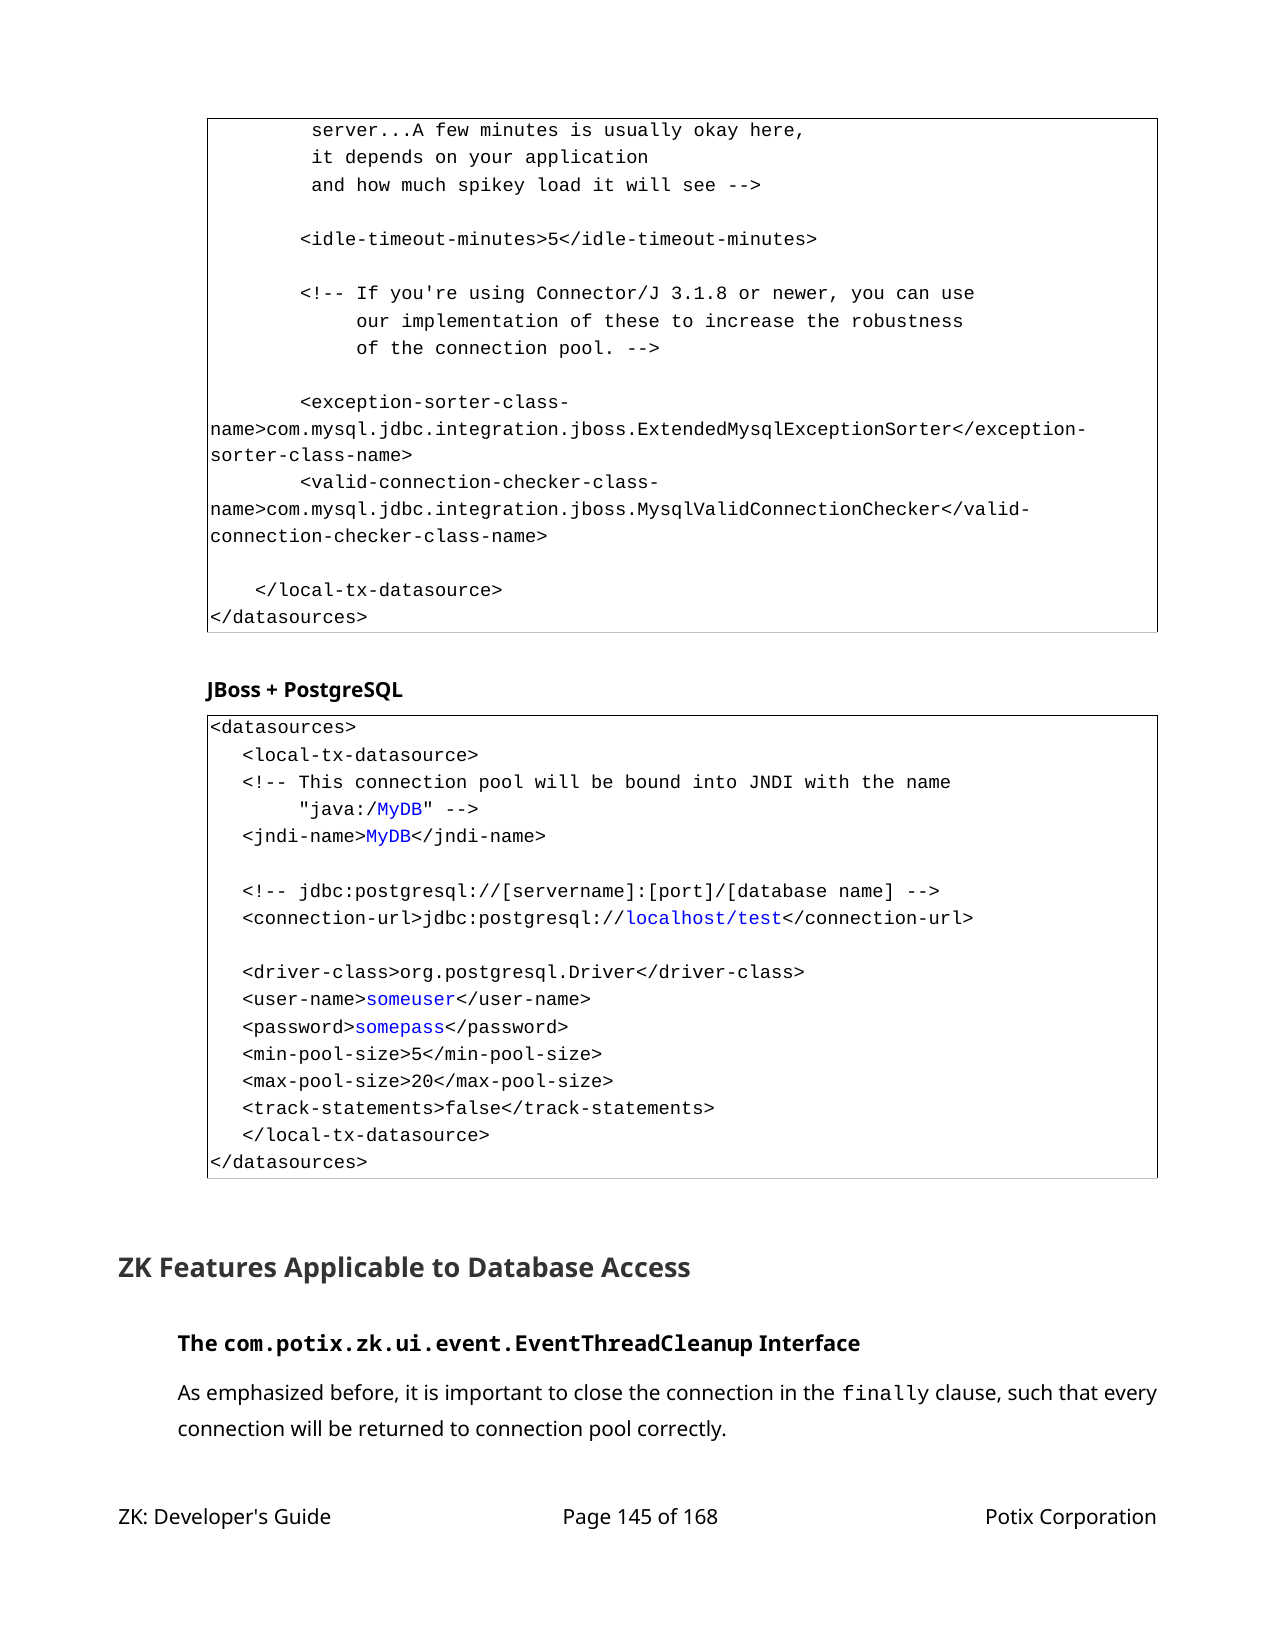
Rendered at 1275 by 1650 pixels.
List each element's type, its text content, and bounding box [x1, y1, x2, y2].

text <connection-url>jdbc:postgresql://localhost/test</connection-url> [208, 906, 1157, 930]
text <user-name>someuser</user-name> [208, 987, 1157, 1012]
subtitle The com.potix.zk.ui.event.EventThreadCleanup Interface [177, 1328, 1157, 1358]
subtitle JBoss + PostgreSQL [207, 675, 1157, 703]
text <track-statements>false</track-statements> [208, 1096, 1157, 1120]
text server...A few minutes is usually okay here, [208, 119, 1157, 142]
text <driver-class>org.postgresql.Driver</driver-class> [208, 960, 1157, 984]
text <datasources> [208, 716, 1157, 740]
text our implementation of these to increase the robustness [208, 308, 1157, 333]
text </datasources> [208, 605, 1157, 632]
text <password>somepass</password> [208, 1014, 1157, 1039]
text <!-- This connection pool will be bound into JNDI with the name [208, 770, 1157, 794]
text <exception-sorter-class-name>com.mysql.jdbc.integration.jboss.ExtendedMysqlExceptionSorter</exception-sorter-class-name> [208, 390, 1157, 467]
text </local-tx-datasource> [208, 578, 1157, 602]
text <idle-timeout-minutes>5</idle-timeout-minutes> [208, 227, 1157, 251]
text <valid-connection-checker-class-name>com.mysql.jdbc.integration.jboss.MysqlValidConnectionChecker</valid-connection-checker-class-name> [208, 470, 1157, 548]
text <local-tx-datasource> [208, 743, 1157, 767]
text and how much spikey load it will see --> [208, 172, 1157, 197]
text <jndi-name>MyDB</jndi-name> [208, 824, 1157, 848]
text </datasources> [208, 1150, 1157, 1178]
text <!-- If you're using Connector/J 3.1.8 or newer, you can use [208, 281, 1157, 306]
text of the connection pool. --> [208, 336, 1157, 360]
text <!-- jdbc:postgresql://[servername]:[port]/[database name] --> [208, 878, 1157, 903]
text As emphasized before, it is important to close the connection in the finally clause, such that every connection will be returned to connection pool correctly. [177, 1378, 1157, 1442]
text <min-pool-size>5</min-pool-size> [208, 1042, 1157, 1066]
text "java:/MyDB" --> [208, 797, 1157, 821]
subtitle ZK Features Applicable to Database Access [118, 1248, 1157, 1285]
text <max-pool-size>20</max-pool-size> [208, 1069, 1157, 1093]
text it depends on your application [208, 145, 1157, 169]
text </local-tx-datasource> [208, 1123, 1157, 1147]
